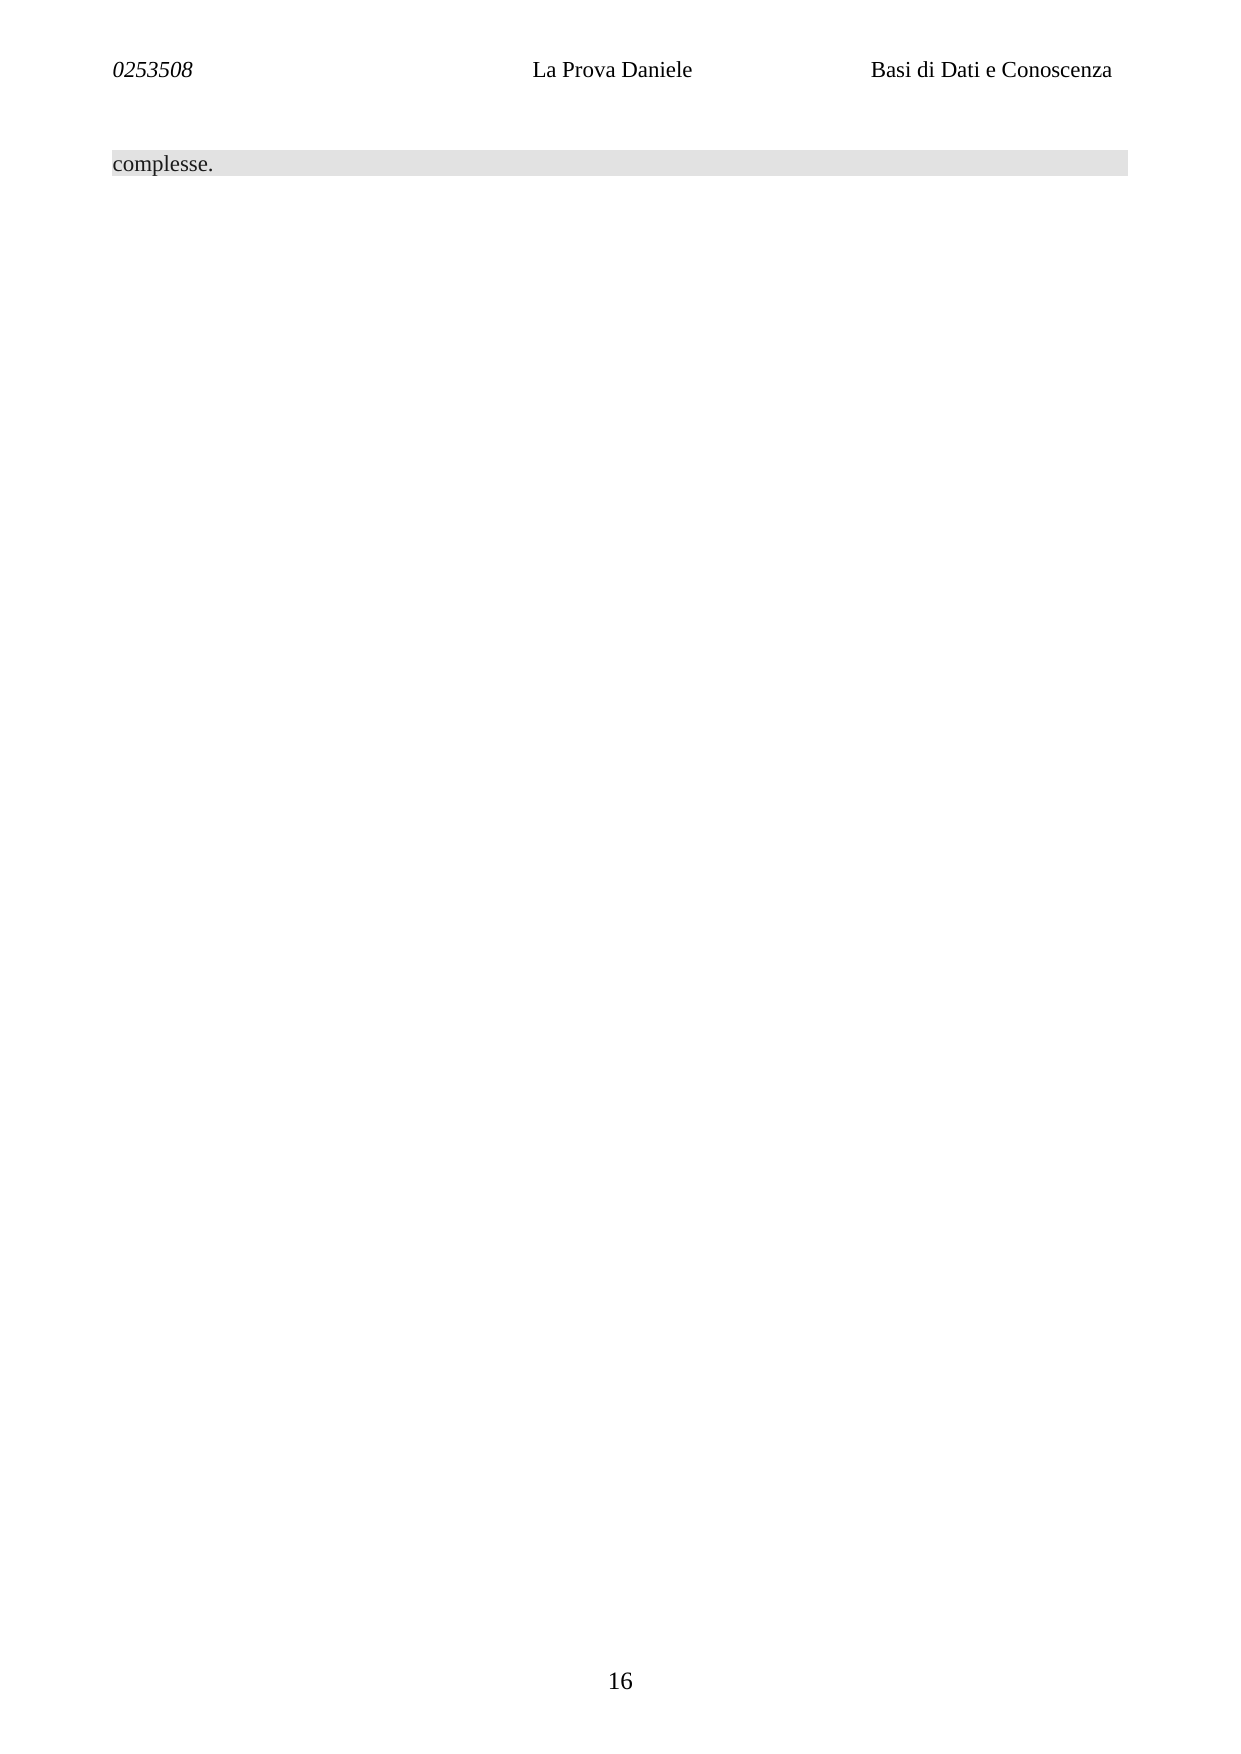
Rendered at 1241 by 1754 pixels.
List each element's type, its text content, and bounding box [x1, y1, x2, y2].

text complesse. [112, 150, 1128, 176]
